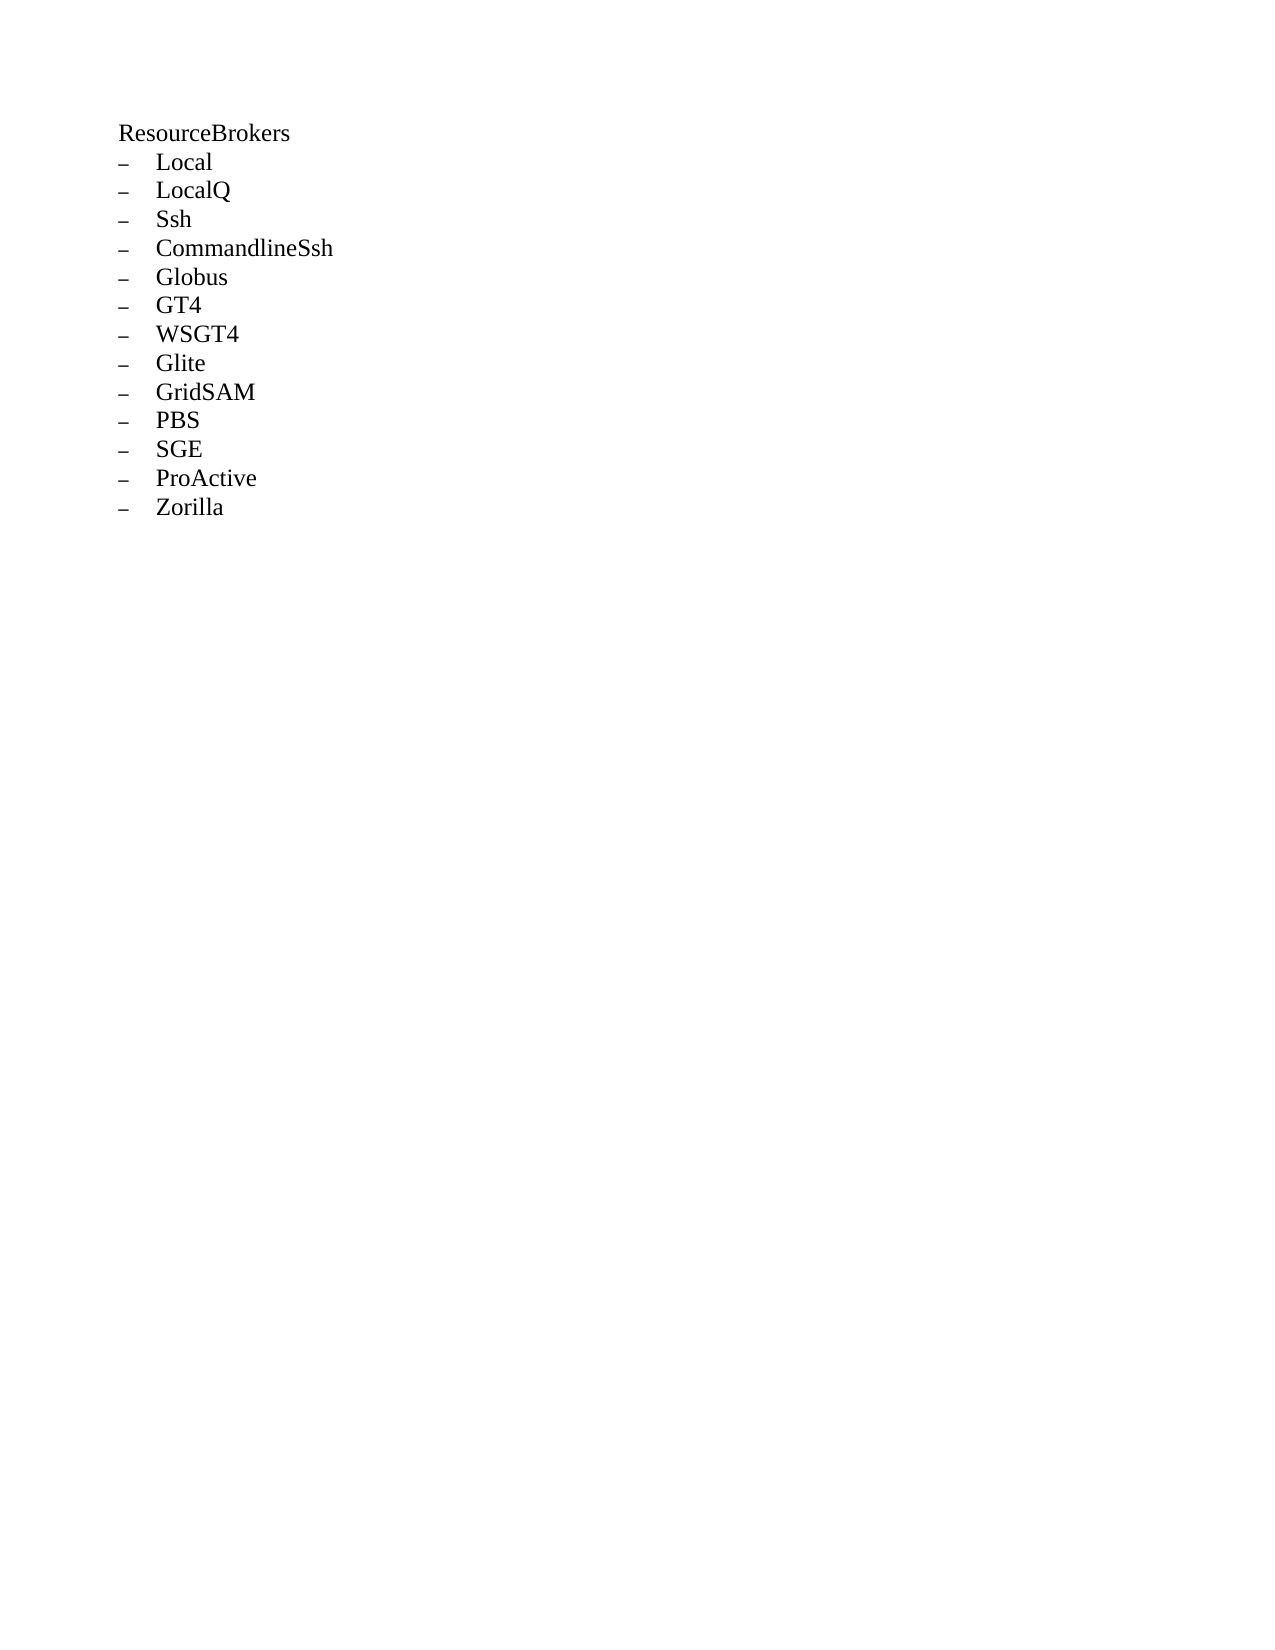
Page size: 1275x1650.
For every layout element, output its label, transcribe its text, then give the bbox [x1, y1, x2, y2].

list GT4 [118, 291, 1157, 319]
list PBS [118, 406, 1157, 434]
list SGE [118, 434, 1157, 463]
list LocalQ [118, 176, 1157, 204]
list WSGT4 [118, 319, 1157, 348]
list Glite [118, 348, 1157, 377]
list CommandlineSsh [118, 233, 1157, 262]
list Ssh [118, 204, 1157, 233]
list Local [118, 147, 1157, 176]
list ProActive [118, 463, 1157, 492]
list Zorilla [118, 492, 1157, 521]
text ResourceBrokers [118, 118, 1157, 147]
list Globus [118, 262, 1157, 291]
list GridSAM [118, 377, 1157, 406]
